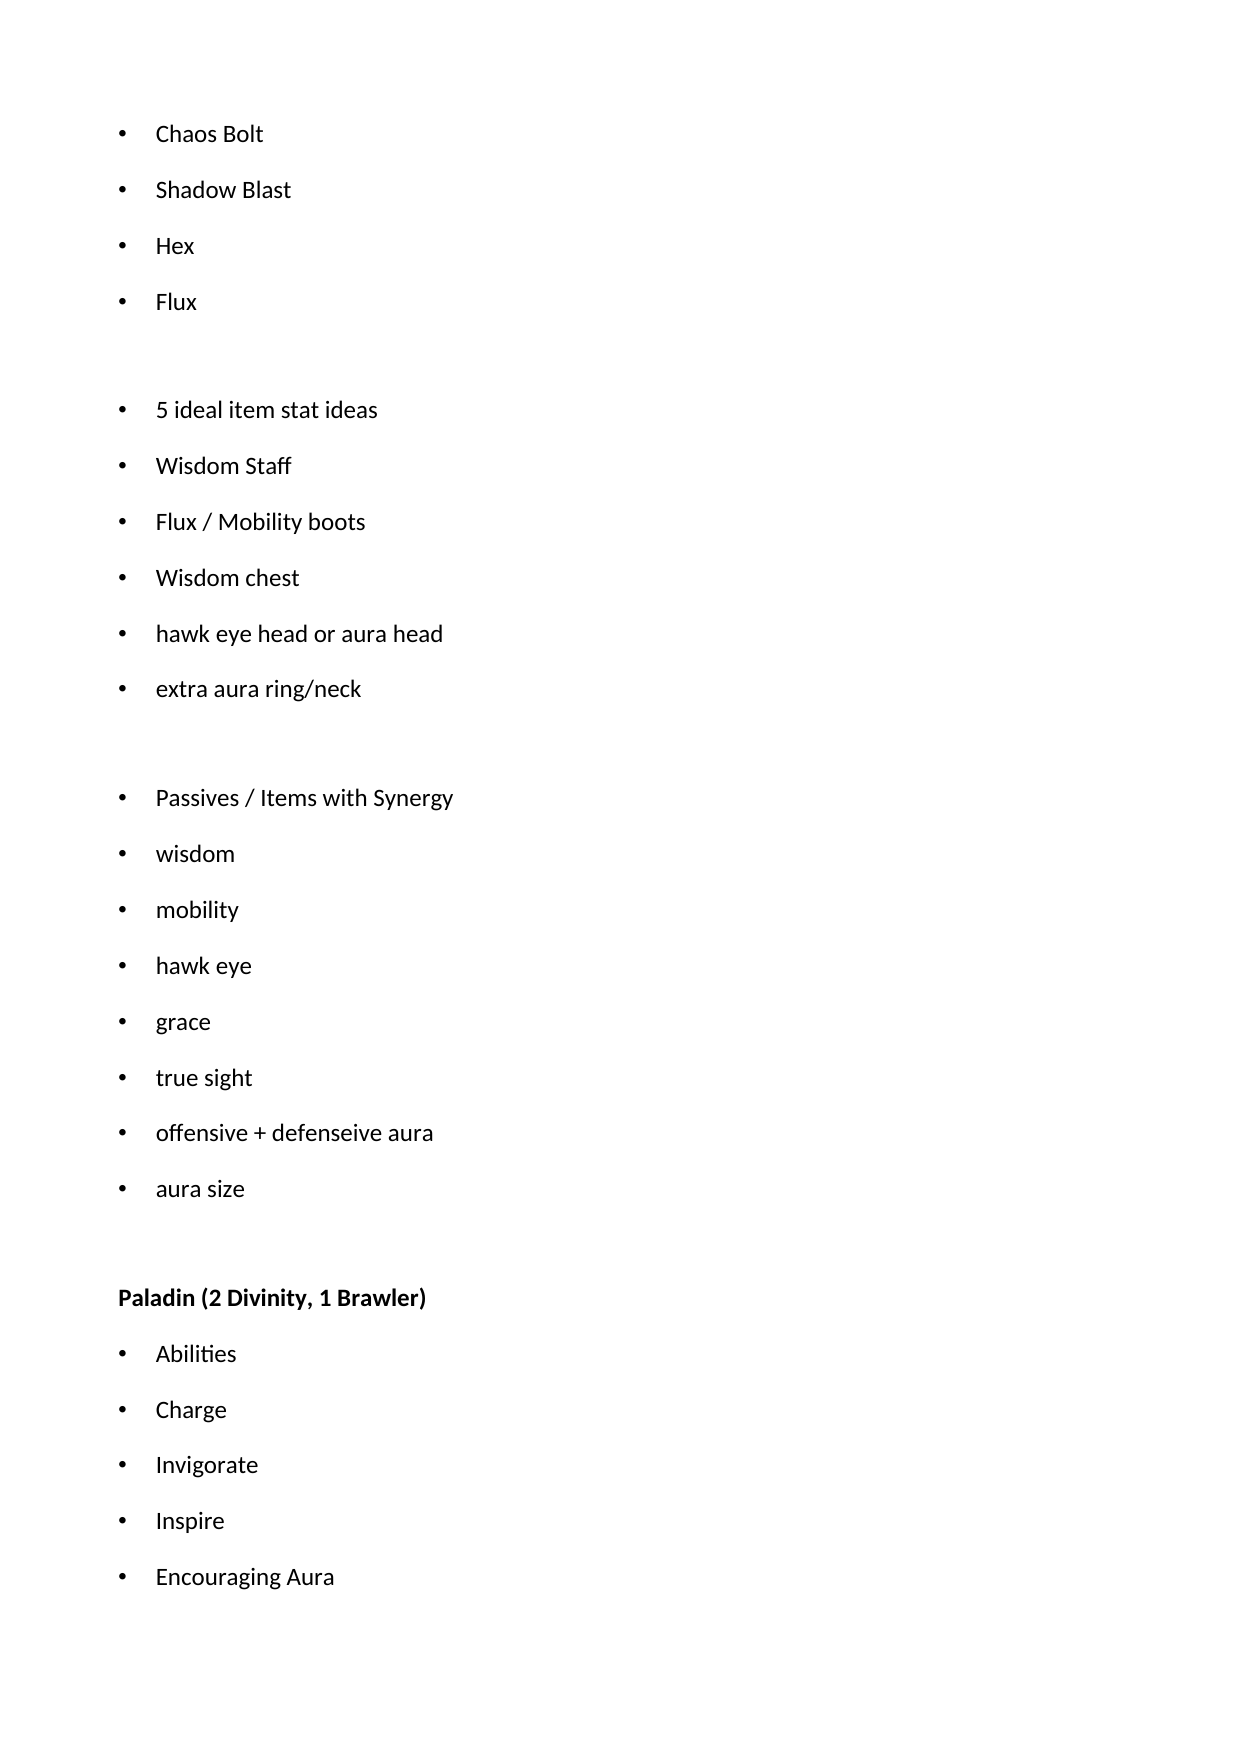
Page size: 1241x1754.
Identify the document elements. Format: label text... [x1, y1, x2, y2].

list hawk eye head or aura head [81, 618, 1122, 648]
list Inspire [81, 1506, 1122, 1536]
list Chaos Bolt [81, 118, 1122, 149]
list Encouraging Aura [81, 1561, 1122, 1592]
list Wisdom Staff [81, 450, 1122, 481]
list offensive + defenseive aura [81, 1117, 1122, 1148]
list Passives / Items with Synergy [81, 782, 1122, 813]
list Flux [81, 286, 1122, 316]
list mobility [81, 894, 1122, 925]
list Shadow Blast [81, 174, 1122, 204]
text Paladin (2 Divinity, 1 Brawler) [118, 1282, 1122, 1313]
list Charge [81, 1394, 1122, 1424]
list grace [81, 1006, 1122, 1036]
list 5 ideal item stat ideas [81, 394, 1122, 425]
list Hex [81, 230, 1122, 260]
list true sight [81, 1062, 1122, 1092]
list Invigorate [81, 1450, 1122, 1480]
list Abilities [81, 1338, 1122, 1368]
list aura size [81, 1173, 1122, 1204]
list hawk eye [81, 950, 1122, 981]
list extra aura ring/neck [81, 674, 1122, 704]
list wisdom [81, 838, 1122, 869]
list Flux / Mobility boots [81, 506, 1122, 537]
list Wisdom chest [81, 562, 1122, 592]
